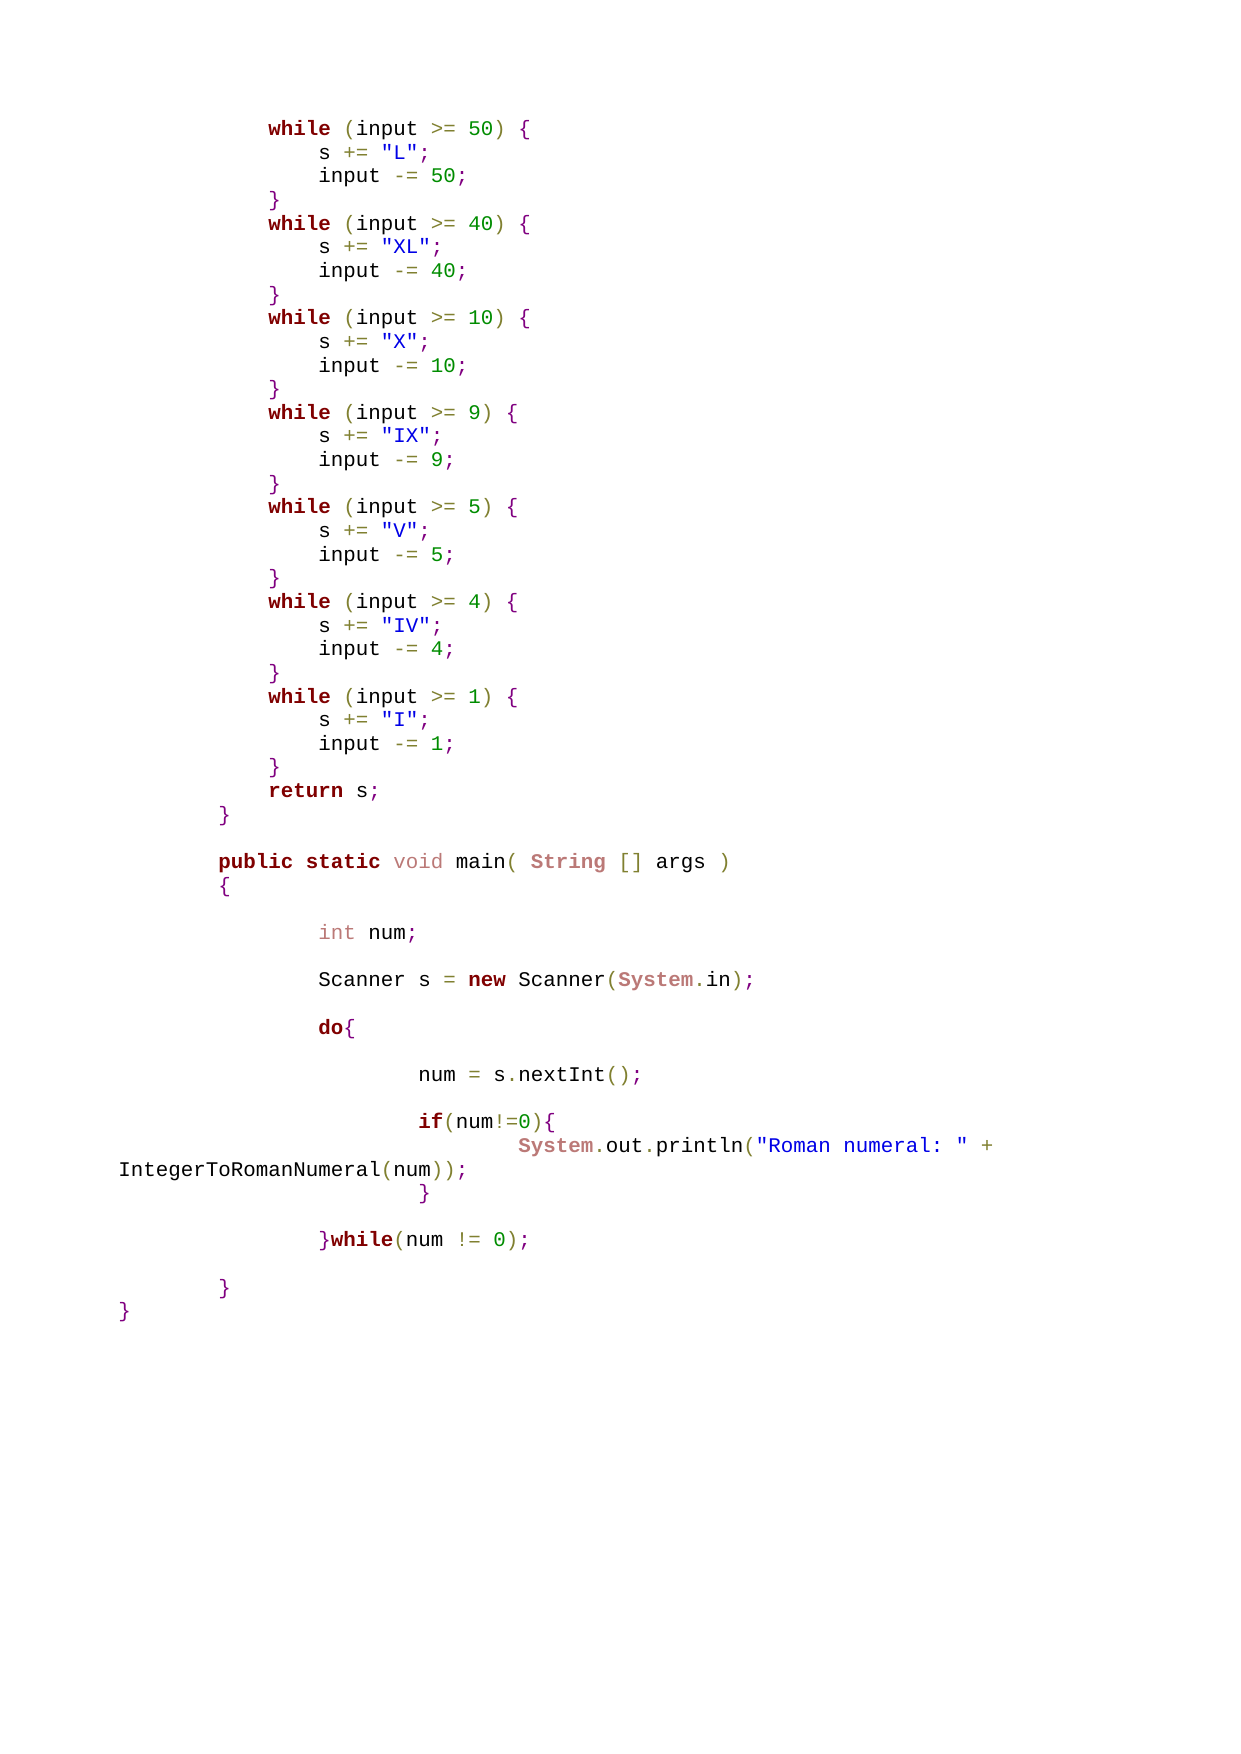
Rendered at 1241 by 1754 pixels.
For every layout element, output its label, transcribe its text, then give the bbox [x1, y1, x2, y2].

text System.out.println("Roman numeral: " + IntegerToRomanNumeral(num)); [118, 1135, 1122, 1182]
text } [118, 473, 1122, 496]
text } [118, 804, 1122, 827]
text while (input >= 5) { [118, 496, 1122, 520]
text input -= 10; [118, 354, 1122, 378]
text s += "L"; [118, 142, 1122, 165]
text s += "I"; [118, 709, 1122, 733]
text while (input >= 50) { [118, 118, 1122, 142]
text Scanner s = new Scanner(System.in); [118, 969, 1122, 993]
text } [118, 189, 1122, 213]
text input -= 50; [118, 165, 1122, 189]
text while (input >= 10) { [118, 307, 1122, 331]
text } [118, 1300, 1122, 1324]
text }while(num != 0); [118, 1229, 1122, 1253]
text input -= 9; [118, 449, 1122, 473]
text input -= 40; [118, 260, 1122, 284]
text input -= 5; [118, 544, 1122, 567]
text s += "XL"; [118, 236, 1122, 260]
text } [118, 284, 1122, 307]
text if(num!=0){ [118, 1111, 1122, 1135]
text s += "IX"; [118, 426, 1122, 449]
text return s; [118, 780, 1122, 804]
text } [118, 662, 1122, 686]
text while (input >= 9) { [118, 402, 1122, 426]
text } [118, 1182, 1122, 1206]
text } [118, 757, 1122, 780]
text s += "X"; [118, 331, 1122, 354]
text while (input >= 1) { [118, 686, 1122, 709]
text public static void main( String [] args ) [118, 851, 1122, 875]
text input -= 1; [118, 733, 1122, 757]
text s += "IV"; [118, 615, 1122, 638]
text while (input >= 40) { [118, 213, 1122, 236]
text input -= 4; [118, 638, 1122, 662]
text } [118, 1277, 1122, 1300]
text num = s.nextInt(); [118, 1064, 1122, 1088]
text while (input >= 4) { [118, 591, 1122, 615]
text { [118, 875, 1122, 898]
text int num; [118, 922, 1122, 946]
text } [118, 378, 1122, 402]
text } [118, 567, 1122, 591]
text do{ [118, 1017, 1122, 1040]
text s += "V"; [118, 520, 1122, 544]
